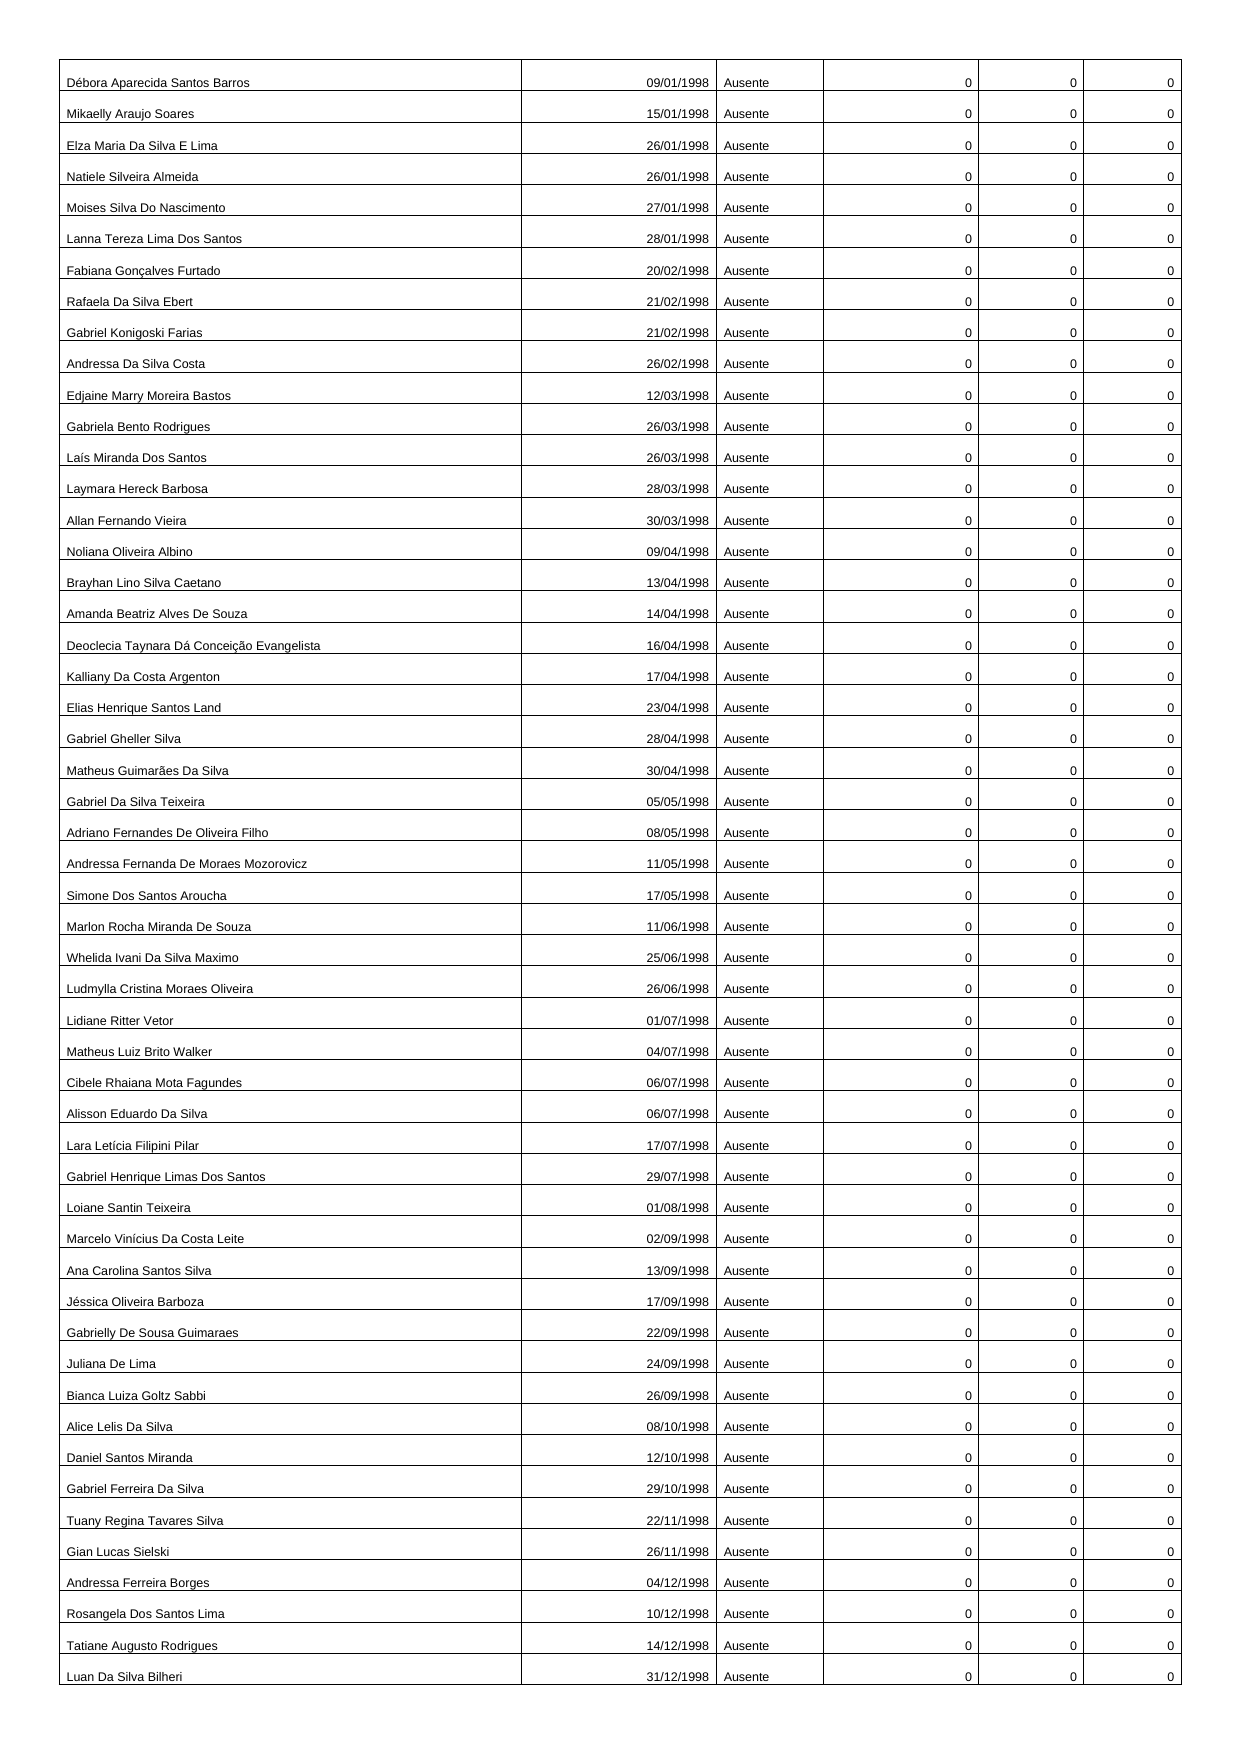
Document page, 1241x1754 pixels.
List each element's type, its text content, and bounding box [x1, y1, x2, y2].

table_cell 0 [824, 1341, 978, 1372]
table_cell 0 [1084, 935, 1181, 965]
table_cell Gian Lucas Sielski [60, 1529, 521, 1559]
table_cell 0 [824, 998, 978, 1028]
table_cell 30/03/1998 [522, 498, 716, 528]
table_cell 0 [824, 748, 978, 778]
table_cell Alisson Eduardo Da Silva [60, 1091, 521, 1122]
table_cell Laymara Hereck Barbosa [60, 466, 521, 497]
table_cell 0 [1084, 1560, 1181, 1590]
table_cell 0 [1084, 466, 1181, 497]
table_cell Elias Henrique Santos Land [60, 685, 521, 715]
table_cell 0 [979, 1216, 1083, 1247]
table_cell 0 [979, 1623, 1083, 1653]
table_cell 0 [1084, 591, 1181, 622]
table_cell 0 [979, 1029, 1083, 1059]
table_cell 25/06/1998 [522, 935, 716, 965]
table_cell Ausente [717, 123, 823, 153]
table_cell 0 [824, 341, 978, 372]
table_cell 0 [1084, 1341, 1181, 1372]
table_cell Débora Aparecida Santos Barros [60, 60, 521, 90]
table_cell Ausente [717, 185, 823, 215]
table_cell Tatiane Augusto Rodrigues [60, 1623, 521, 1653]
table_cell Allan Fernando Vieira [60, 498, 521, 528]
table_cell Ausente [717, 966, 823, 997]
table_cell 0 [824, 248, 978, 278]
table_cell Ausente [717, 904, 823, 934]
table_cell 0 [979, 1466, 1083, 1497]
table_cell 0 [1084, 123, 1181, 153]
table_cell 0 [979, 779, 1083, 809]
table_cell Ausente [717, 1435, 823, 1465]
table_cell 0 [1084, 716, 1181, 747]
table_cell 0 [824, 904, 978, 934]
table_cell 0 [824, 779, 978, 809]
table_cell Ausente [717, 716, 823, 747]
table_cell 0 [1084, 1248, 1181, 1278]
table_cell Whelida Ivani Da Silva Maximo [60, 935, 521, 965]
table_cell 0 [979, 1248, 1083, 1278]
table_cell 0 [824, 1310, 978, 1340]
table_cell 0 [824, 1591, 978, 1622]
table_cell Ausente [717, 1466, 823, 1497]
table_cell 0 [824, 91, 978, 122]
table_cell 0 [979, 1341, 1083, 1372]
table_cell Gabriel Henrique Limas Dos Santos [60, 1154, 521, 1184]
table_cell Andressa Ferreira Borges [60, 1560, 521, 1590]
table_cell Simone Dos Santos Aroucha [60, 873, 521, 903]
table_cell 0 [979, 966, 1083, 997]
table_cell 04/07/1998 [522, 1029, 716, 1059]
table_cell 0 [824, 935, 978, 965]
table_cell 0 [1084, 1185, 1181, 1215]
table_cell 0 [824, 591, 978, 622]
table_cell 0 [824, 1466, 978, 1497]
table_cell 0 [824, 279, 978, 309]
table_cell Ausente [717, 560, 823, 590]
table_cell 0 [824, 810, 978, 840]
table_cell 15/01/1998 [522, 91, 716, 122]
table_cell Gabrielly De Sousa Guimaraes [60, 1310, 521, 1340]
table_cell 0 [979, 216, 1083, 247]
table_cell 0 [979, 623, 1083, 653]
table_cell 28/01/1998 [522, 216, 716, 247]
table_cell 0 [1084, 1091, 1181, 1122]
table_cell 26/01/1998 [522, 123, 716, 153]
table_cell 14/12/1998 [522, 1623, 716, 1653]
table_cell 0 [1084, 1373, 1181, 1403]
table_cell Jéssica Oliveira Barboza [60, 1279, 521, 1309]
table_cell Ausente [717, 1654, 823, 1684]
table_cell Ausente [717, 373, 823, 403]
table_cell 0 [824, 466, 978, 497]
table_cell Ausente [717, 404, 823, 434]
table_cell 0 [1084, 1279, 1181, 1309]
table_cell 20/02/1998 [522, 248, 716, 278]
table_cell Ausente [717, 1529, 823, 1559]
table_cell 0 [824, 623, 978, 653]
table_cell Ausente [717, 1029, 823, 1059]
table_cell Ausente [717, 1623, 823, 1653]
table_cell 0 [979, 1060, 1083, 1090]
table_cell 26/09/1998 [522, 1373, 716, 1403]
table_cell 0 [979, 1185, 1083, 1215]
table_cell 0 [979, 1435, 1083, 1465]
table_cell Gabriel Ferreira Da Silva [60, 1466, 521, 1497]
table_cell 0 [1084, 498, 1181, 528]
table_cell 06/07/1998 [522, 1091, 716, 1122]
table_cell 0 [824, 560, 978, 590]
table_cell 0 [979, 1591, 1083, 1622]
table_cell 0 [824, 154, 978, 184]
table_cell Moises Silva Do Nascimento [60, 185, 521, 215]
table_cell Daniel Santos Miranda [60, 1435, 521, 1465]
table_cell 0 [979, 529, 1083, 559]
table_cell 09/04/1998 [522, 529, 716, 559]
table_cell 0 [824, 216, 978, 247]
table_cell 17/07/1998 [522, 1123, 716, 1153]
table_cell 0 [1084, 279, 1181, 309]
table_cell 0 [979, 873, 1083, 903]
table_cell Adriano Fernandes De Oliveira Filho [60, 810, 521, 840]
table_cell Ausente [717, 435, 823, 465]
table_cell Lidiane Ritter Vetor [60, 998, 521, 1028]
table_cell 0 [824, 1560, 978, 1590]
table_cell 0 [979, 1498, 1083, 1528]
table_cell Ausente [717, 1123, 823, 1153]
table_cell Ausente [717, 654, 823, 684]
table_cell Amanda Beatriz Alves De Souza [60, 591, 521, 622]
table_cell Ausente [717, 466, 823, 497]
table_cell 23/04/1998 [522, 685, 716, 715]
table_cell 0 [1084, 1466, 1181, 1497]
table_cell 0 [824, 60, 978, 90]
table_cell 13/09/1998 [522, 1248, 716, 1278]
table_cell Andressa Da Silva Costa [60, 341, 521, 372]
table_cell Marlon Rocha Miranda De Souza [60, 904, 521, 934]
table_cell 0 [1084, 310, 1181, 340]
table_cell 0 [979, 904, 1083, 934]
table_cell 0 [824, 966, 978, 997]
table_cell 06/07/1998 [522, 1060, 716, 1090]
table_cell Deoclecia Taynara Dá Conceição Evangelista [60, 623, 521, 653]
table_cell Ausente [717, 1310, 823, 1340]
table_cell Gabriel Gheller Silva [60, 716, 521, 747]
table_cell 0 [824, 1529, 978, 1559]
table_cell Ausente [717, 623, 823, 653]
table_cell 0 [824, 1435, 978, 1465]
table_cell 0 [979, 60, 1083, 90]
table_cell 0 [1084, 1404, 1181, 1434]
table_cell Juliana De Lima [60, 1341, 521, 1372]
table_cell Brayhan Lino Silva Caetano [60, 560, 521, 590]
table_cell 0 [1084, 1529, 1181, 1559]
table_cell Lanna Tereza Lima Dos Santos [60, 216, 521, 247]
table_cell Ausente [717, 1091, 823, 1122]
table_cell 0 [979, 1654, 1083, 1684]
table_cell Ausente [717, 1591, 823, 1622]
table_cell 0 [1084, 998, 1181, 1028]
table_cell 0 [979, 279, 1083, 309]
table_cell 0 [1084, 779, 1181, 809]
table_cell Gabriel Da Silva Teixeira [60, 779, 521, 809]
table_cell 0 [824, 685, 978, 715]
table_cell 28/04/1998 [522, 716, 716, 747]
table_cell 0 [979, 185, 1083, 215]
table_cell Ausente [717, 935, 823, 965]
table_cell 0 [979, 248, 1083, 278]
table_cell Alice Lelis Da Silva [60, 1404, 521, 1434]
table_cell 0 [1084, 904, 1181, 934]
table_cell 0 [1084, 154, 1181, 184]
table_cell Ausente [717, 1248, 823, 1278]
table_cell Marcelo Vinícius Da Costa Leite [60, 1216, 521, 1247]
table_cell 0 [1084, 685, 1181, 715]
table_cell 0 [824, 373, 978, 403]
table_cell 0 [979, 91, 1083, 122]
table_cell Laís Miranda Dos Santos [60, 435, 521, 465]
table_cell 0 [1084, 1029, 1181, 1059]
table_cell 22/11/1998 [522, 1498, 716, 1528]
table_cell Ausente [717, 748, 823, 778]
table_cell 0 [1084, 1216, 1181, 1247]
table_cell Ausente [717, 1060, 823, 1090]
table_cell 0 [1084, 623, 1181, 653]
table_cell 0 [1084, 966, 1181, 997]
table_cell 0 [1084, 1498, 1181, 1528]
table_cell Matheus Luiz Brito Walker [60, 1029, 521, 1059]
table_cell 0 [979, 810, 1083, 840]
table_cell 0 [979, 154, 1083, 184]
table_cell 08/05/1998 [522, 810, 716, 840]
table_cell Ausente [717, 1373, 823, 1403]
table_cell Ausente [717, 591, 823, 622]
table_cell 10/12/1998 [522, 1591, 716, 1622]
table_cell 0 [824, 1623, 978, 1653]
table_cell 29/10/1998 [522, 1466, 716, 1497]
table_cell 0 [1084, 1623, 1181, 1653]
table_cell 26/03/1998 [522, 435, 716, 465]
table_cell Ludmylla Cristina Moraes Oliveira [60, 966, 521, 997]
table_cell 0 [979, 1529, 1083, 1559]
table_cell 0 [1084, 1310, 1181, 1340]
table_cell 0 [1084, 373, 1181, 403]
table_cell 0 [824, 1373, 978, 1403]
table_cell Ausente [717, 1185, 823, 1215]
table_cell 0 [824, 1498, 978, 1528]
table_cell Ausente [717, 341, 823, 372]
table_cell 11/06/1998 [522, 904, 716, 934]
table_cell 05/05/1998 [522, 779, 716, 809]
table_cell 04/12/1998 [522, 1560, 716, 1590]
table_cell 0 [979, 1123, 1083, 1153]
table_cell Ausente [717, 873, 823, 903]
table_cell Ausente [717, 529, 823, 559]
table_cell 0 [1084, 560, 1181, 590]
table_cell 26/11/1998 [522, 1529, 716, 1559]
table_cell 0 [979, 123, 1083, 153]
table_cell 0 [1084, 1591, 1181, 1622]
table_cell 12/03/1998 [522, 373, 716, 403]
table_cell 0 [979, 1373, 1083, 1403]
table_cell Gabriela Bento Rodrigues [60, 404, 521, 434]
table_cell 0 [824, 716, 978, 747]
table_cell 17/09/1998 [522, 1279, 716, 1309]
table_cell 0 [1084, 1654, 1181, 1684]
table_cell 16/04/1998 [522, 623, 716, 653]
table_cell Lara Letícia Filipini Pilar [60, 1123, 521, 1153]
table_cell 0 [824, 1248, 978, 1278]
table_cell 0 [979, 654, 1083, 684]
table_cell Rosangela Dos Santos Lima [60, 1591, 521, 1622]
table_cell 0 [1084, 873, 1181, 903]
table_cell 0 [1084, 841, 1181, 872]
table_cell Cibele Rhaiana Mota Fagundes [60, 1060, 521, 1090]
table_cell Loiane Santin Teixeira [60, 1185, 521, 1215]
table_cell 0 [824, 1404, 978, 1434]
table_cell 21/02/1998 [522, 310, 716, 340]
table_cell 0 [824, 1154, 978, 1184]
table_cell Ausente [717, 248, 823, 278]
table_cell Kalliany Da Costa Argenton [60, 654, 521, 684]
table_cell Ausente [717, 779, 823, 809]
table_cell 0 [1084, 435, 1181, 465]
table_cell 0 [979, 1154, 1083, 1184]
table_cell 0 [979, 373, 1083, 403]
table_cell 0 [824, 123, 978, 153]
table_cell Ausente [717, 1404, 823, 1434]
table_cell 0 [1084, 1123, 1181, 1153]
table_cell Elza Maria Da Silva E Lima [60, 123, 521, 153]
table_cell 0 [824, 1123, 978, 1153]
table_cell 0 [1084, 529, 1181, 559]
table_cell 0 [979, 1091, 1083, 1122]
table_cell 26/01/1998 [522, 154, 716, 184]
table_cell 0 [824, 1091, 978, 1122]
table_cell 0 [979, 1560, 1083, 1590]
table_cell 0 [1084, 91, 1181, 122]
table_cell Noliana Oliveira Albino [60, 529, 521, 559]
table_cell 0 [824, 1216, 978, 1247]
table_cell 24/09/1998 [522, 1341, 716, 1372]
table_cell 0 [979, 498, 1083, 528]
table_cell 13/04/1998 [522, 560, 716, 590]
table_cell 21/02/1998 [522, 279, 716, 309]
table_cell 26/02/1998 [522, 341, 716, 372]
table_cell 0 [979, 748, 1083, 778]
table_cell Ausente [717, 685, 823, 715]
table_cell 0 [1084, 216, 1181, 247]
table_cell 22/09/1998 [522, 1310, 716, 1340]
table_cell 17/04/1998 [522, 654, 716, 684]
table_cell 0 [824, 1185, 978, 1215]
table_cell Ausente [717, 1216, 823, 1247]
table_cell 0 [1084, 404, 1181, 434]
table_cell 28/03/1998 [522, 466, 716, 497]
table_cell 0 [824, 185, 978, 215]
table_cell 0 [979, 685, 1083, 715]
table_cell Ausente [717, 498, 823, 528]
table_cell 0 [824, 1279, 978, 1309]
table_cell 31/12/1998 [522, 1654, 716, 1684]
table_cell 0 [824, 1654, 978, 1684]
table_cell 02/09/1998 [522, 1216, 716, 1247]
table_cell 0 [824, 1060, 978, 1090]
table_cell 01/08/1998 [522, 1185, 716, 1215]
table_cell 0 [1084, 1060, 1181, 1090]
table_cell Ausente [717, 154, 823, 184]
table_cell Ausente [717, 1560, 823, 1590]
table_cell Ausente [717, 279, 823, 309]
table_cell 12/10/1998 [522, 1435, 716, 1465]
table_cell 17/05/1998 [522, 873, 716, 903]
table_cell Fabiana Gonçalves Furtado [60, 248, 521, 278]
table_cell Luan Da Silva Bilheri [60, 1654, 521, 1684]
table_cell 0 [979, 404, 1083, 434]
table_cell Bianca Luiza Goltz Sabbi [60, 1373, 521, 1403]
table_cell Natiele Silveira Almeida [60, 154, 521, 184]
table_cell 26/06/1998 [522, 966, 716, 997]
table_cell Ana Carolina Santos Silva [60, 1248, 521, 1278]
table_cell 0 [979, 1310, 1083, 1340]
table_cell 0 [1084, 810, 1181, 840]
table_cell 14/04/1998 [522, 591, 716, 622]
table_cell 11/05/1998 [522, 841, 716, 872]
table_cell 0 [979, 310, 1083, 340]
table_cell Ausente [717, 841, 823, 872]
table_cell 0 [1084, 1435, 1181, 1465]
table_cell 0 [1084, 60, 1181, 90]
table_cell Ausente [717, 1279, 823, 1309]
table_cell Ausente [717, 216, 823, 247]
table_cell 0 [979, 1279, 1083, 1309]
table_cell Ausente [717, 60, 823, 90]
table_cell 0 [979, 1404, 1083, 1434]
table_cell Ausente [717, 1498, 823, 1528]
table_cell 0 [1084, 185, 1181, 215]
table_cell Ausente [717, 810, 823, 840]
table_cell Ausente [717, 310, 823, 340]
table_cell Andressa Fernanda De Moraes Mozorovicz [60, 841, 521, 872]
table_cell 27/01/1998 [522, 185, 716, 215]
table_cell 09/01/1998 [522, 60, 716, 90]
table_cell 0 [979, 591, 1083, 622]
table_cell 0 [1084, 1154, 1181, 1184]
table_cell 0 [824, 498, 978, 528]
table_cell 0 [1084, 248, 1181, 278]
table_cell 0 [824, 404, 978, 434]
table_cell 0 [824, 654, 978, 684]
table_cell Matheus Guimarães Da Silva [60, 748, 521, 778]
table_cell 0 [824, 529, 978, 559]
table_cell 26/03/1998 [522, 404, 716, 434]
table_cell 01/07/1998 [522, 998, 716, 1028]
table_cell 0 [824, 873, 978, 903]
table_cell Tuany Regina Tavares Silva [60, 1498, 521, 1528]
table_cell Ausente [717, 1341, 823, 1372]
table_cell 0 [979, 998, 1083, 1028]
table_cell Ausente [717, 1154, 823, 1184]
table_cell Mikaelly Araujo Soares [60, 91, 521, 122]
table_cell Edjaine Marry Moreira Bastos [60, 373, 521, 403]
table_cell 0 [824, 1029, 978, 1059]
table_cell Ausente [717, 91, 823, 122]
table_cell 30/04/1998 [522, 748, 716, 778]
table_cell 0 [979, 935, 1083, 965]
table_cell 0 [979, 341, 1083, 372]
table_cell 0 [824, 310, 978, 340]
table_cell 08/10/1998 [522, 1404, 716, 1434]
table_cell 0 [979, 716, 1083, 747]
table_cell Gabriel Konigoski Farias [60, 310, 521, 340]
table_cell 0 [824, 435, 978, 465]
table_cell 0 [979, 435, 1083, 465]
table_cell 0 [1084, 748, 1181, 778]
table_cell Rafaela Da Silva Ebert [60, 279, 521, 309]
table_cell 0 [979, 841, 1083, 872]
table_cell 0 [1084, 654, 1181, 684]
table_cell 29/07/1998 [522, 1154, 716, 1184]
table_cell Ausente [717, 998, 823, 1028]
table_cell 0 [979, 560, 1083, 590]
table_cell 0 [979, 466, 1083, 497]
table_cell 0 [824, 841, 978, 872]
table_cell 0 [1084, 341, 1181, 372]
